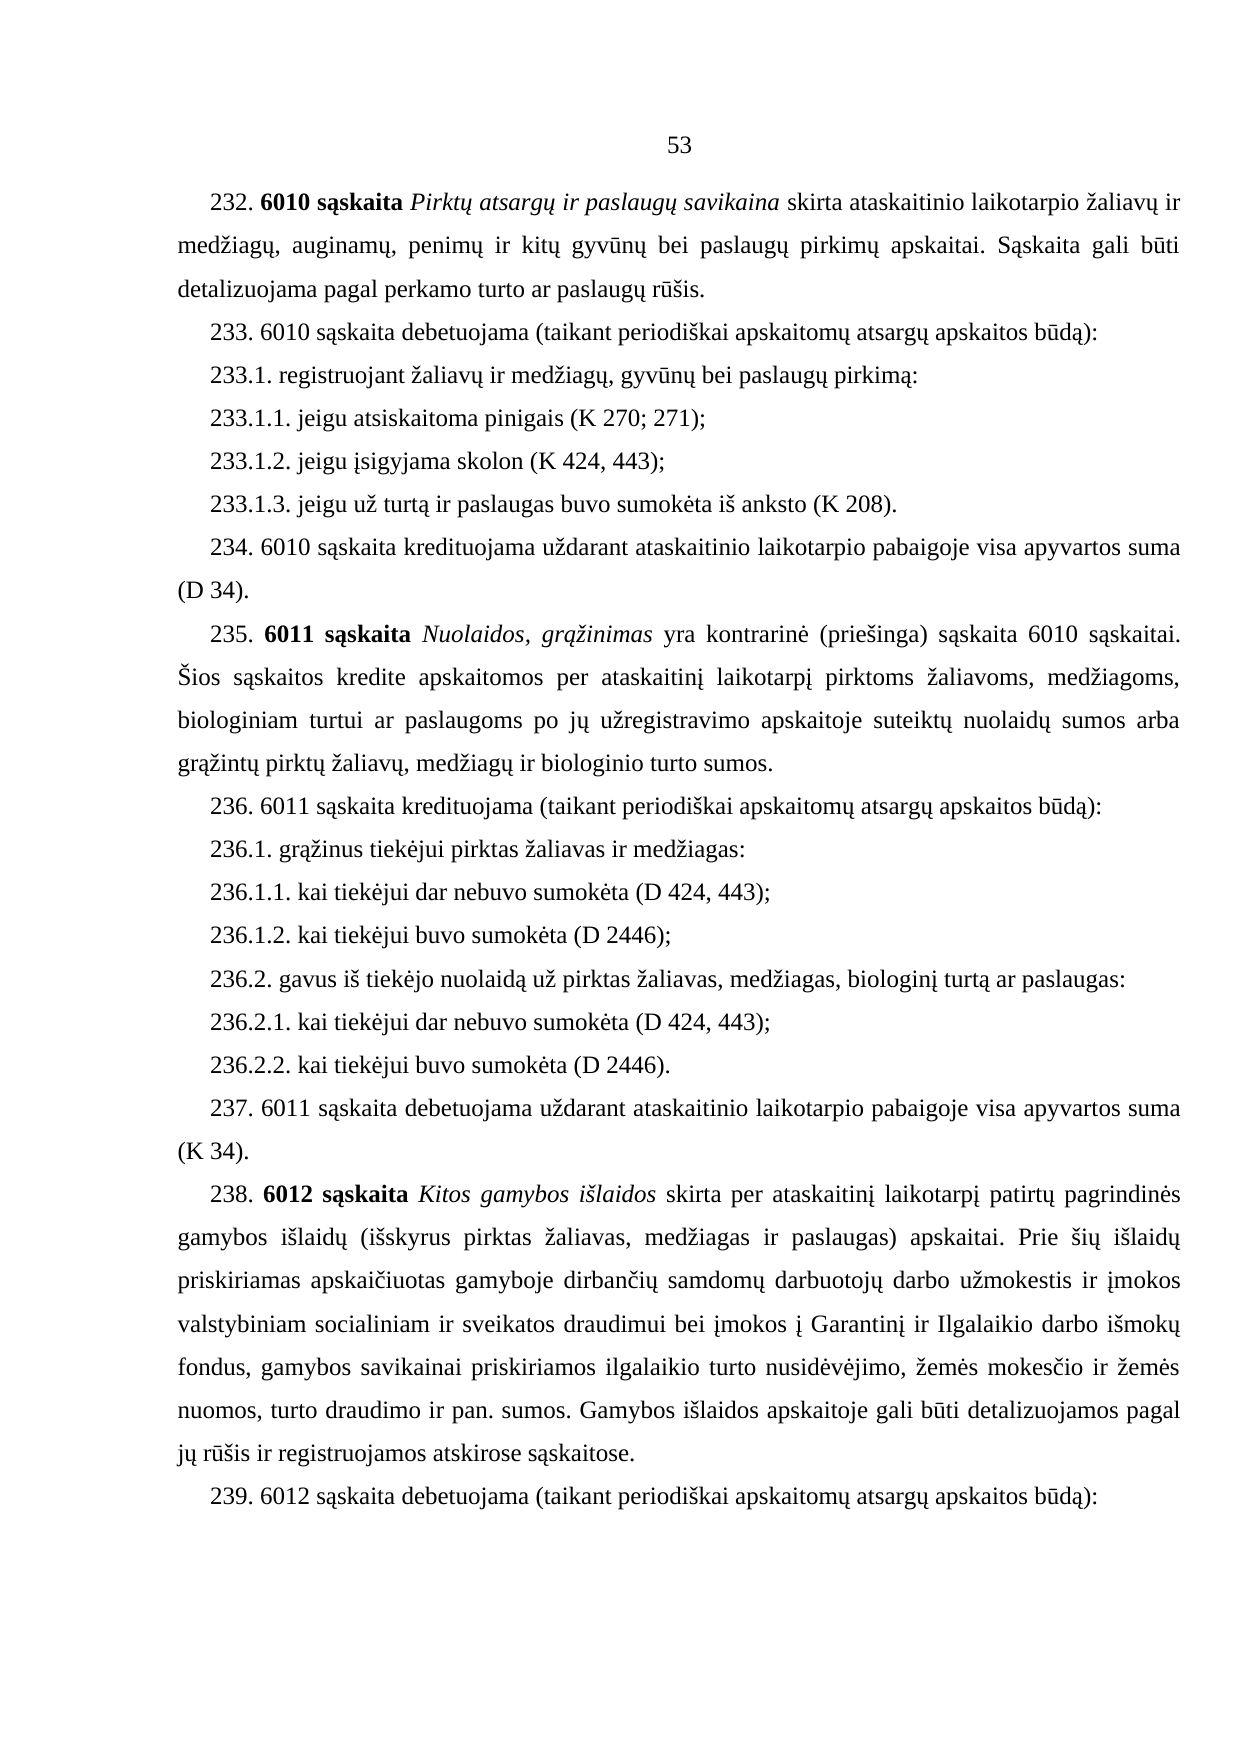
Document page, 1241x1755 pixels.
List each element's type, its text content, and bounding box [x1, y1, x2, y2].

text 233.1. registruojant žaliavų ir medžiagų, gyvūnų bei paslaugų pirkimą: [177, 360, 1181, 389]
text 236.1. grąžinus tiekėjui pirktas žaliavas ir medžiagas: [177, 834, 1181, 863]
text 238. 6012 sąskaita Kitos gamybos išlaidos skirta per ataskaitinį laikotarpį patirtų pagrindinės gamybos išlaidų (išskyrus pirktas žaliavas, medžiagas ir paslaugas) apskaitai. Prie šių išlaidų priskiriamas apskaičiuotas gamyboje dirbančių samdomų darbuotojų darbo užmokestis ir įmokos valstybiniam socialiniam ir sveikatos draudimui bei įmokos į Garantinį ir Ilgalaikio darbo išmokų fondus, gamybos savikainai priskiriamos ilgalaikio turto nusidėvėjimo, žemės mokesčio ir žemės nuomos, turto draudimo ir pan. sumos. Gamybos išlaidos apskaitoje gali būti detalizuojamos pagal jų rūšis ir registruojamos atskirose sąskaitose. [177, 1179, 1181, 1467]
text 233.1.2. jeigu įsigyjama skolon (K 424, 443); [177, 446, 1181, 475]
text 233. 6010 sąskaita debetuojama (taikant periodiškai apskaitomų atsargų apskaitos būdą): [177, 317, 1181, 346]
text 236.2.2. kai tiekėjui buvo sumokėta (D 2446). [177, 1050, 1181, 1079]
text 236.1.2. kai tiekėjui buvo sumokėta (D 2446); [177, 921, 1181, 949]
text 236.2. gavus iš tiekėjo nuolaidą už pirktas žaliavas, medžiagas, biologinį turtą ar paslaugas: [177, 964, 1181, 992]
text 232. 6010 sąskaita Pirktų atsargų ir paslaugų savikaina skirta ataskaitinio laikotarpio žaliavų ir medžiagų, auginamų, penimų ir kitų gyvūnų bei paslaugų pirkimų apskaitai. Sąskaita gali būti detalizuojama pagal perkamo turto ar paslaugų rūšis. [177, 187, 1181, 302]
text 234. 6010 sąskaita kredituojama uždarant ataskaitinio laikotarpio pabaigoje visa apyvartos suma (D 34). [177, 532, 1181, 604]
text 233.1.3. jeigu už turtą ir paslaugas buvo sumokėta iš anksto (K 208). [177, 489, 1181, 518]
text 236.1.1. kai tiekėjui dar nebuvo sumokėta (D 424, 443); [177, 877, 1181, 906]
text 236. 6011 sąskaita kredituojama (taikant periodiškai apskaitomų atsargų apskaitos būdą): [177, 791, 1181, 820]
text 233.1.1. jeigu atsiskaitoma pinigais (K 270; 271); [177, 403, 1181, 432]
text 236.2.1. kai tiekėjui dar nebuvo sumokėta (D 424, 443); [177, 1007, 1181, 1036]
text 239. 6012 sąskaita debetuojama (taikant periodiškai apskaitomų atsargų apskaitos būdą): [177, 1481, 1181, 1510]
text 237. 6011 sąskaita debetuojama uždarant ataskaitinio laikotarpio pabaigoje visa apyvartos suma (K 34). [177, 1093, 1181, 1165]
text 235. 6011 sąskaita Nuolaidos, grąžinimas yra kontrarinė (priešinga) sąskaita 6010 sąskaitai. Šios sąskaitos kredite apskaitomos per ataskaitinį laikotarpį pirktoms žaliavoms, medžiagoms, biologiniam turtui ar paslaugoms po jų užregistravimo apskaitoje suteiktų nuolaidų sumos arba grąžintų pirktų žaliavų, medžiagų ir biologinio turto sumos. [177, 619, 1181, 777]
